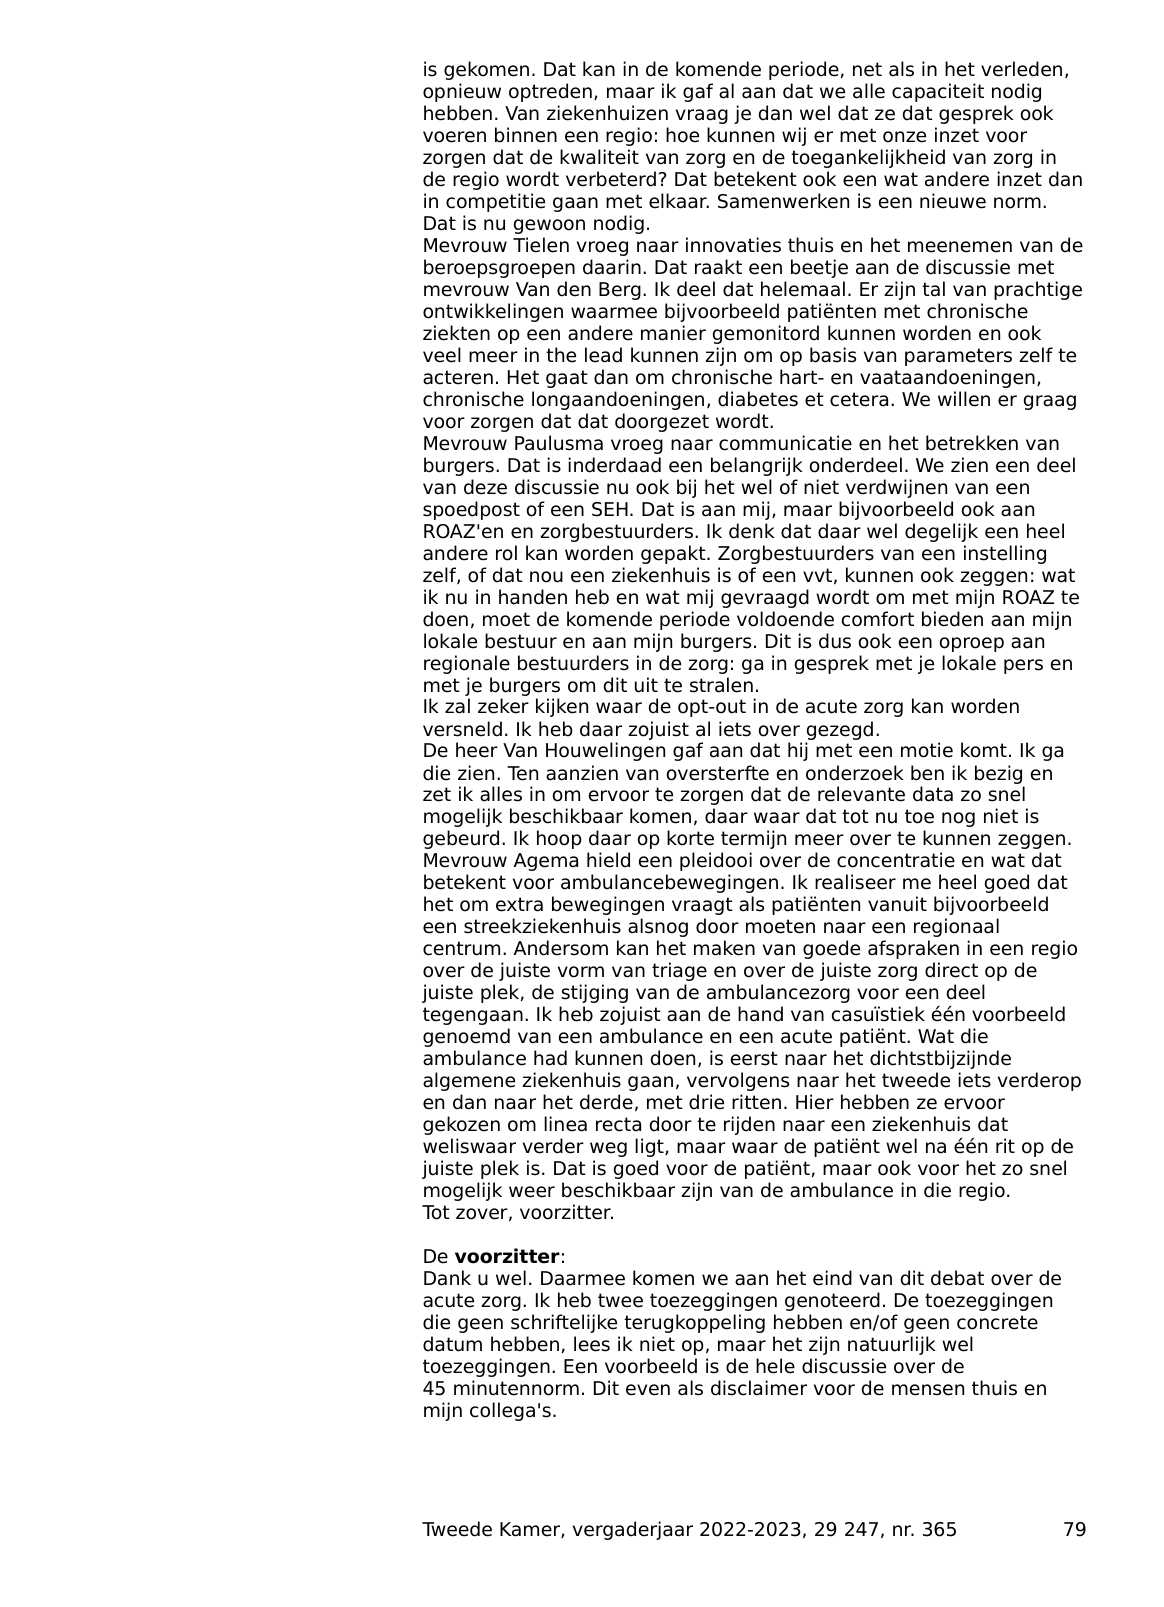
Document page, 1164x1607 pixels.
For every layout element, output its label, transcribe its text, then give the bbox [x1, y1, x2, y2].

text Ik zal zeker kijken waar de opt-out in de acute zorg kan worden versneld. Ik heb daar zojuist al iets over gezegd. [422, 696, 1087, 740]
text De heer Van Houwelingen gaf aan dat hij met een motie komt. Ik ga die zien. Ten aanzien van oversterfte en onderzoek ben ik bezig en zet ik alles in om ervoor te zorgen dat de relevante data zo snel mogelijk beschikbaar komen, daar waar dat tot nu toe nog niet is gebeurd. Ik hoop daar op korte termijn meer over te kunnen zeggen. [422, 740, 1087, 850]
text is gekomen. Dat kan in de komende periode, net als in het verleden, opnieuw optreden, maar ik gaf al aan dat we alle capaciteit nodig hebben. Van ziekenhuizen vraag je dan wel dat ze dat gesprek ook voeren binnen een regio: hoe kunnen wij er met onze inzet voor zorgen dat de kwaliteit van zorg en de toegankelijkheid van zorg in de regio wordt verbeterd? Dat betekent ook een wat andere inzet dan in competitie gaan met elkaar. Samenwerken is een nieuwe norm. Dat is nu gewoon nodig. [422, 59, 1087, 235]
text Dank u wel. Daarmee komen we aan het eind van dit debat over de acute zorg. Ik heb twee toezeggingen genoteerd. De toezeggingen die geen schriftelijke terugkoppeling hebben en/of geen concrete datum hebben, lees ik niet op, maar het zijn natuurlijk wel toezeggingen. Een voorbeeld is de hele discussie over de 45 minutennorm. Dit even als disclaimer voor de mensen thuis en mijn collega's. [422, 1268, 1087, 1422]
text De voorzitter: [422, 1246, 1087, 1268]
text Mevrouw Agema hield een pleidooi over de concentratie en wat dat betekent voor ambulancebewegingen. Ik realiseer me heel goed dat het om extra bewegingen vraagt als patiënten vanuit bijvoorbeeld een streekziekenhuis alsnog door moeten naar een regionaal centrum. Andersom kan het maken van goede afspraken in een regio over de juiste vorm van triage en over de juiste zorg direct op de juiste plek, de stijging van de ambulancezorg voor een deel tegengaan. Ik heb zojuist aan de hand van casuïstiek één voorbeeld genoemd van een ambulance en een acute patiënt. Wat die ambulance had kunnen doen, is eerst naar het dichtstbijzijnde algemene ziekenhuis gaan, vervolgens naar het tweede iets verderop en dan naar het derde, met drie ritten. Hier hebben ze ervoor gekozen om linea recta door te rijden naar een ziekenhuis dat weliswaar verder weg ligt, maar waar de patiënt wel na één rit op de juiste plek is. Dat is goed voor de patiënt, maar ook voor het zo snel mogelijk weer beschikbaar zijn van de ambulance in die regio. [422, 850, 1087, 1202]
text Mevrouw Paulusma vroeg naar communicatie en het betrekken van burgers. Dat is inderdaad een belangrijk onderdeel. We zien een deel van deze discussie nu ook bij het wel of niet verdwijnen van een spoedpost of een SEH. Dat is aan mij, maar bijvoorbeeld ook aan ROAZ'en en zorgbestuurders. Ik denk dat daar wel degelijk een heel andere rol kan worden gepakt. Zorgbestuurders van een instelling zelf, of dat nou een ziekenhuis is of een vvt, kunnen ook zeggen: wat ik nu in handen heb en wat mij gevraagd wordt om met mijn ROAZ te doen, moet de komende periode voldoende comfort bieden aan mijn lokale bestuur en aan mijn burgers. Dit is dus ook een oproep aan regionale bestuurders in de zorg: ga in gesprek met je lokale pers en met je burgers om dit uit te stralen. [422, 433, 1087, 696]
text Mevrouw Tielen vroeg naar innovaties thuis en het meenemen van de beroepsgroepen daarin. Dat raakt een beetje aan de discussie met mevrouw Van den Berg. Ik deel dat helemaal. Er zijn tal van prachtige ontwikkelingen waarmee bijvoorbeeld patiënten met chronische ziekten op een andere manier gemonitord kunnen worden en ook veel meer in the lead kunnen zijn om op basis van parameters zelf te acteren. Het gaat dan om chronische hart- en vaataandoeningen, chronische longaandoeningen, diabetes et cetera. We willen er graag voor zorgen dat dat doorgezet wordt. [422, 235, 1087, 433]
text Tot zover, voorzitter. [422, 1202, 1087, 1224]
